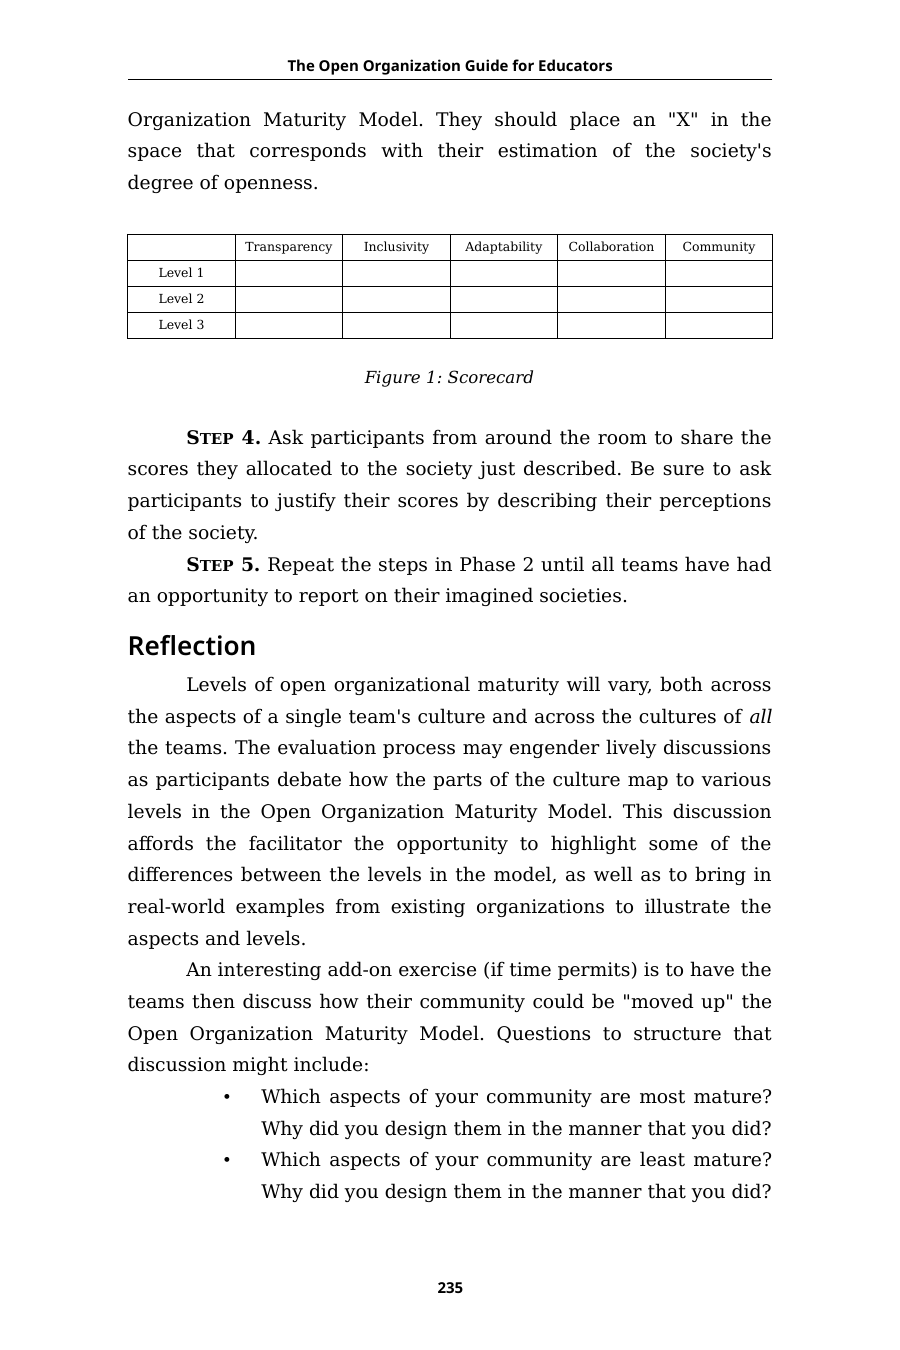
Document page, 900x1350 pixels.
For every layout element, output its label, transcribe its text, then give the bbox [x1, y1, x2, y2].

table_cell [666, 313, 772, 338]
table_cell [451, 287, 557, 312]
table_cell [666, 261, 772, 286]
table_cell [236, 261, 342, 286]
table_cell Level 3 [128, 313, 235, 338]
text Organization Maturity Model. They should place an "X" in the space that corresponds with their estimation of the society's degree of openness. [127, 109, 772, 194]
table_cell [343, 261, 450, 286]
table_cell Level 1 [128, 261, 235, 286]
table_cell [666, 287, 772, 312]
table_cell [236, 287, 342, 312]
list Which aspects of your community are most mature? Why did you design them in the manner that you did? [223, 1086, 772, 1139]
table_header [128, 235, 235, 260]
subtitle Reflection [127, 631, 772, 662]
table_cell [558, 313, 665, 338]
table_cell [343, 313, 450, 338]
text Step 5. Repeat the steps in Phase 2 until all teams have had an opportunity to report on their imagined societies. [127, 553, 772, 607]
table_cell [343, 287, 450, 312]
list Which aspects of your community are least mature? Why did you design them in the manner that you did? [223, 1149, 772, 1203]
table_header Inclusivity [343, 235, 450, 260]
table_header Community [666, 235, 772, 260]
table_header Adaptability [451, 235, 557, 260]
table_cell Level 2 [128, 287, 235, 312]
table_header Transparency [236, 235, 342, 260]
table_cell [451, 313, 557, 338]
table_cell [451, 261, 557, 286]
table_cell [236, 313, 342, 338]
table_cell [558, 261, 665, 286]
text Levels of open organizational maturity will vary, both across the aspects of a single team's culture and across the cultures of all the teams. The evaluation process may engender lively discussions as participants debate how the parts of the culture map to various levels in the Open Organization Maturity Model. This discussion affords the facilitator the opportunity to highlight some of the differences between the levels in the model, as well as to bring in real-world examples from existing organizations to illustrate the aspects and levels. [127, 674, 772, 949]
table_cell [558, 287, 665, 312]
table_header Collaboration [558, 235, 665, 260]
text Figure 1: Scorecard [127, 368, 772, 388]
text Step 4. Ask participants from around the room to share the scores they allocated to the society just described. Be sure to ask participants to justify their scores by describing their perceptions of the society. [127, 426, 772, 543]
text An interesting add-on exercise (if time permits) is to have the teams then discuss how their community could be "moved up" the Open Organization Maturity Model. Questions to structure that discussion might include: [127, 959, 772, 1076]
